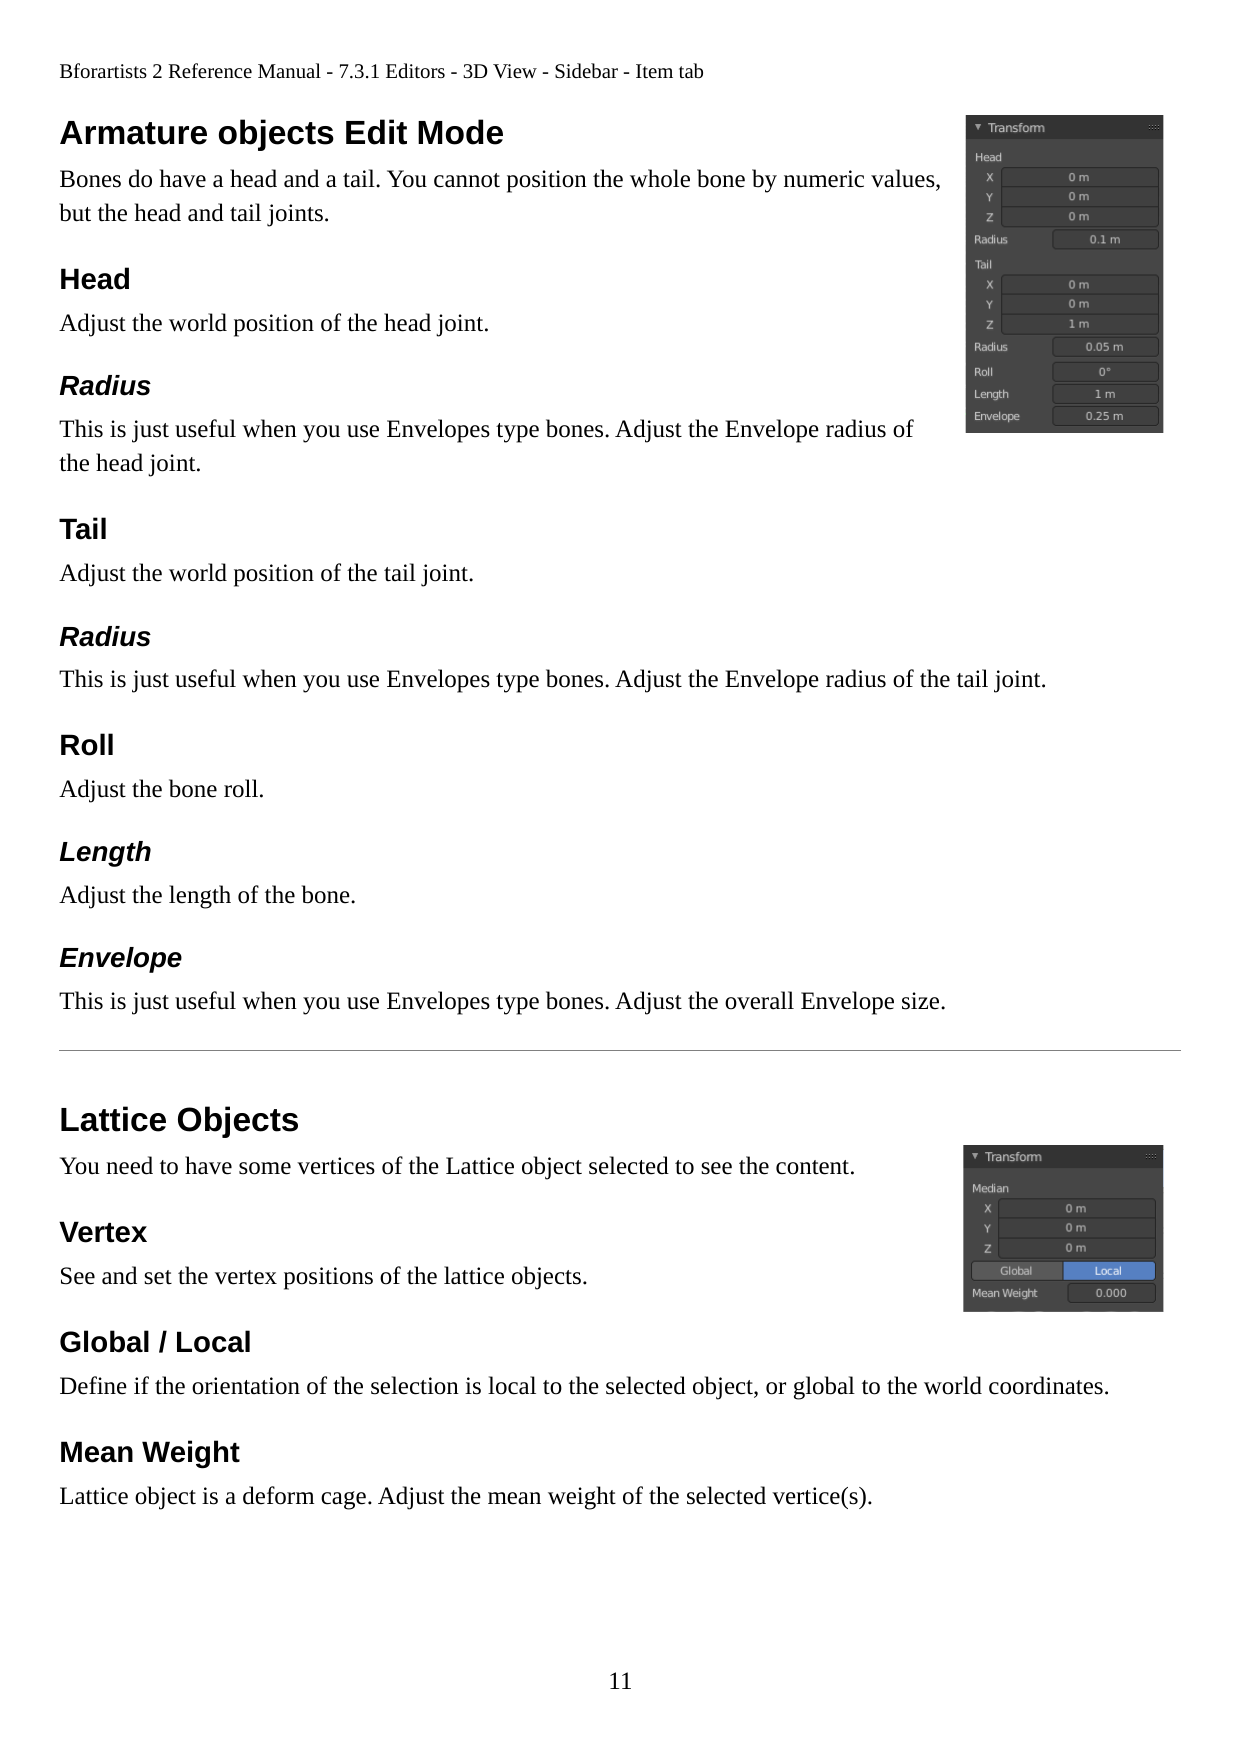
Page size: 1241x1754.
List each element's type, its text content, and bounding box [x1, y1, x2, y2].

subtitle [1164, 262, 1181, 296]
subtitle Radius [59, 620, 1181, 652]
subtitle Armature objects Edit Mode [59, 113, 1181, 151]
text Bones do have a head and a tail. You cannot position the whole bone by numeric values, but the head and tail joints. [59, 164, 965, 227]
subtitle Tail [59, 512, 1181, 546]
text Define if the orientation of the selection is local to the selected object, or global to the world coordinates. [59, 1371, 1181, 1400]
text This is just useful when you use Envelopes type bones. Adjust the overall Envelope size. [59, 986, 1181, 1015]
subtitle Vertex [59, 1215, 963, 1249]
text See and set the vertex positions of the lattice objects. [59, 1261, 963, 1290]
picture [963, 1145, 1164, 1312]
subtitle Envelope [59, 942, 1181, 974]
subtitle [1164, 370, 1181, 402]
picture [965, 115, 1164, 433]
subtitle Head [59, 262, 965, 296]
text Adjust the length of the bone. [59, 880, 1181, 909]
subtitle [1164, 1215, 1181, 1249]
subtitle Radius [59, 370, 965, 402]
subtitle Length [59, 836, 1181, 868]
text Adjust the bone roll. [59, 774, 1181, 803]
subtitle Global / Local [59, 1325, 1181, 1359]
subtitle Mean Weight [59, 1435, 1181, 1468]
subtitle Lattice Objects [59, 1100, 1181, 1139]
subtitle Roll [59, 728, 1181, 762]
text This is just useful when you use Envelopes type bones. Adjust the Envelope radius of the tail joint. [59, 664, 1181, 693]
text You need to have some vertices of the Lattice object selected to see the content. [59, 1151, 963, 1180]
text Lattice object is a deform cage. Adjust the mean weight of the selected vertice(s). [59, 1481, 1181, 1510]
text Adjust the world position of the head joint. [59, 308, 965, 337]
text Adjust the world position of the tail joint. [59, 558, 1181, 587]
text This is just useful when you use Envelopes type bones. Adjust the Envelope radius of the head joint. [59, 414, 1181, 477]
